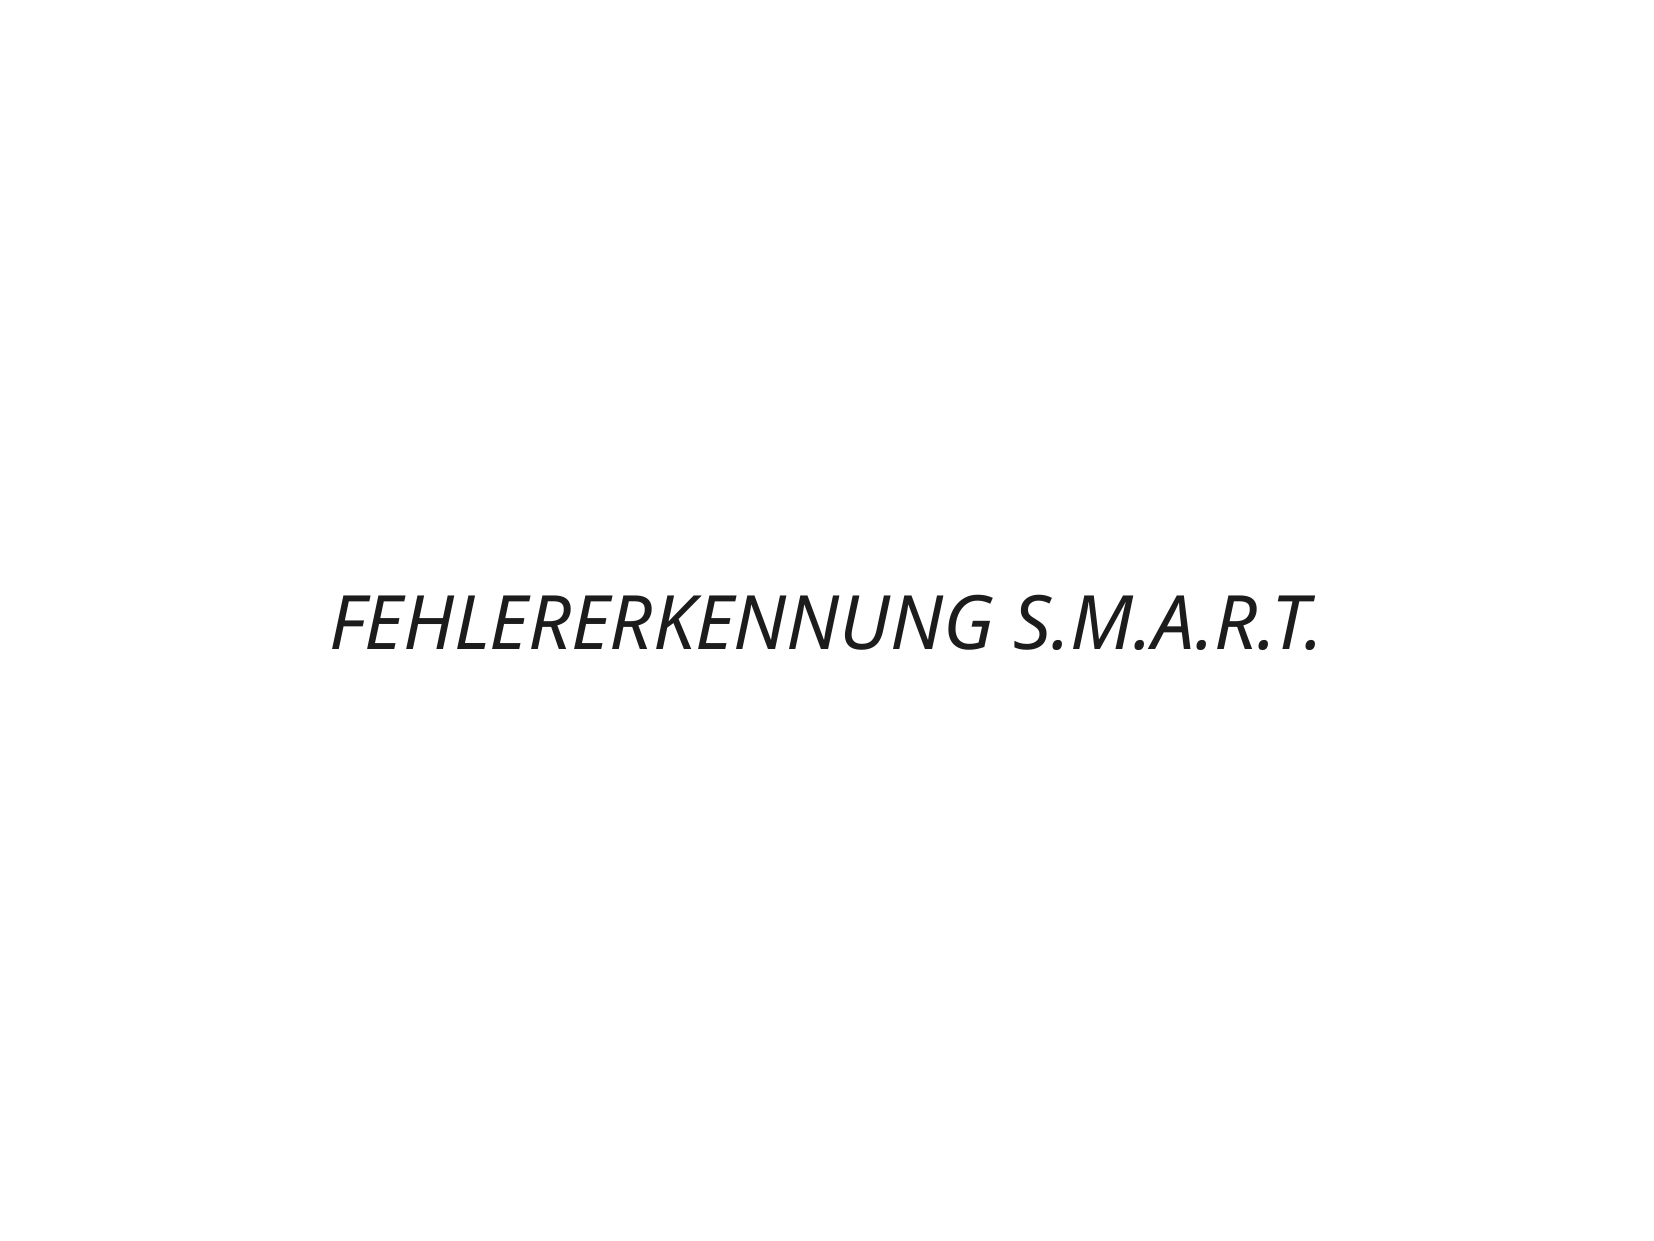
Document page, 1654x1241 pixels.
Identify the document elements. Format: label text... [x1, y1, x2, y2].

subtitle FEHLERERKENNUNG S.M.A.R.T. [82, 140, 1571, 1101]
